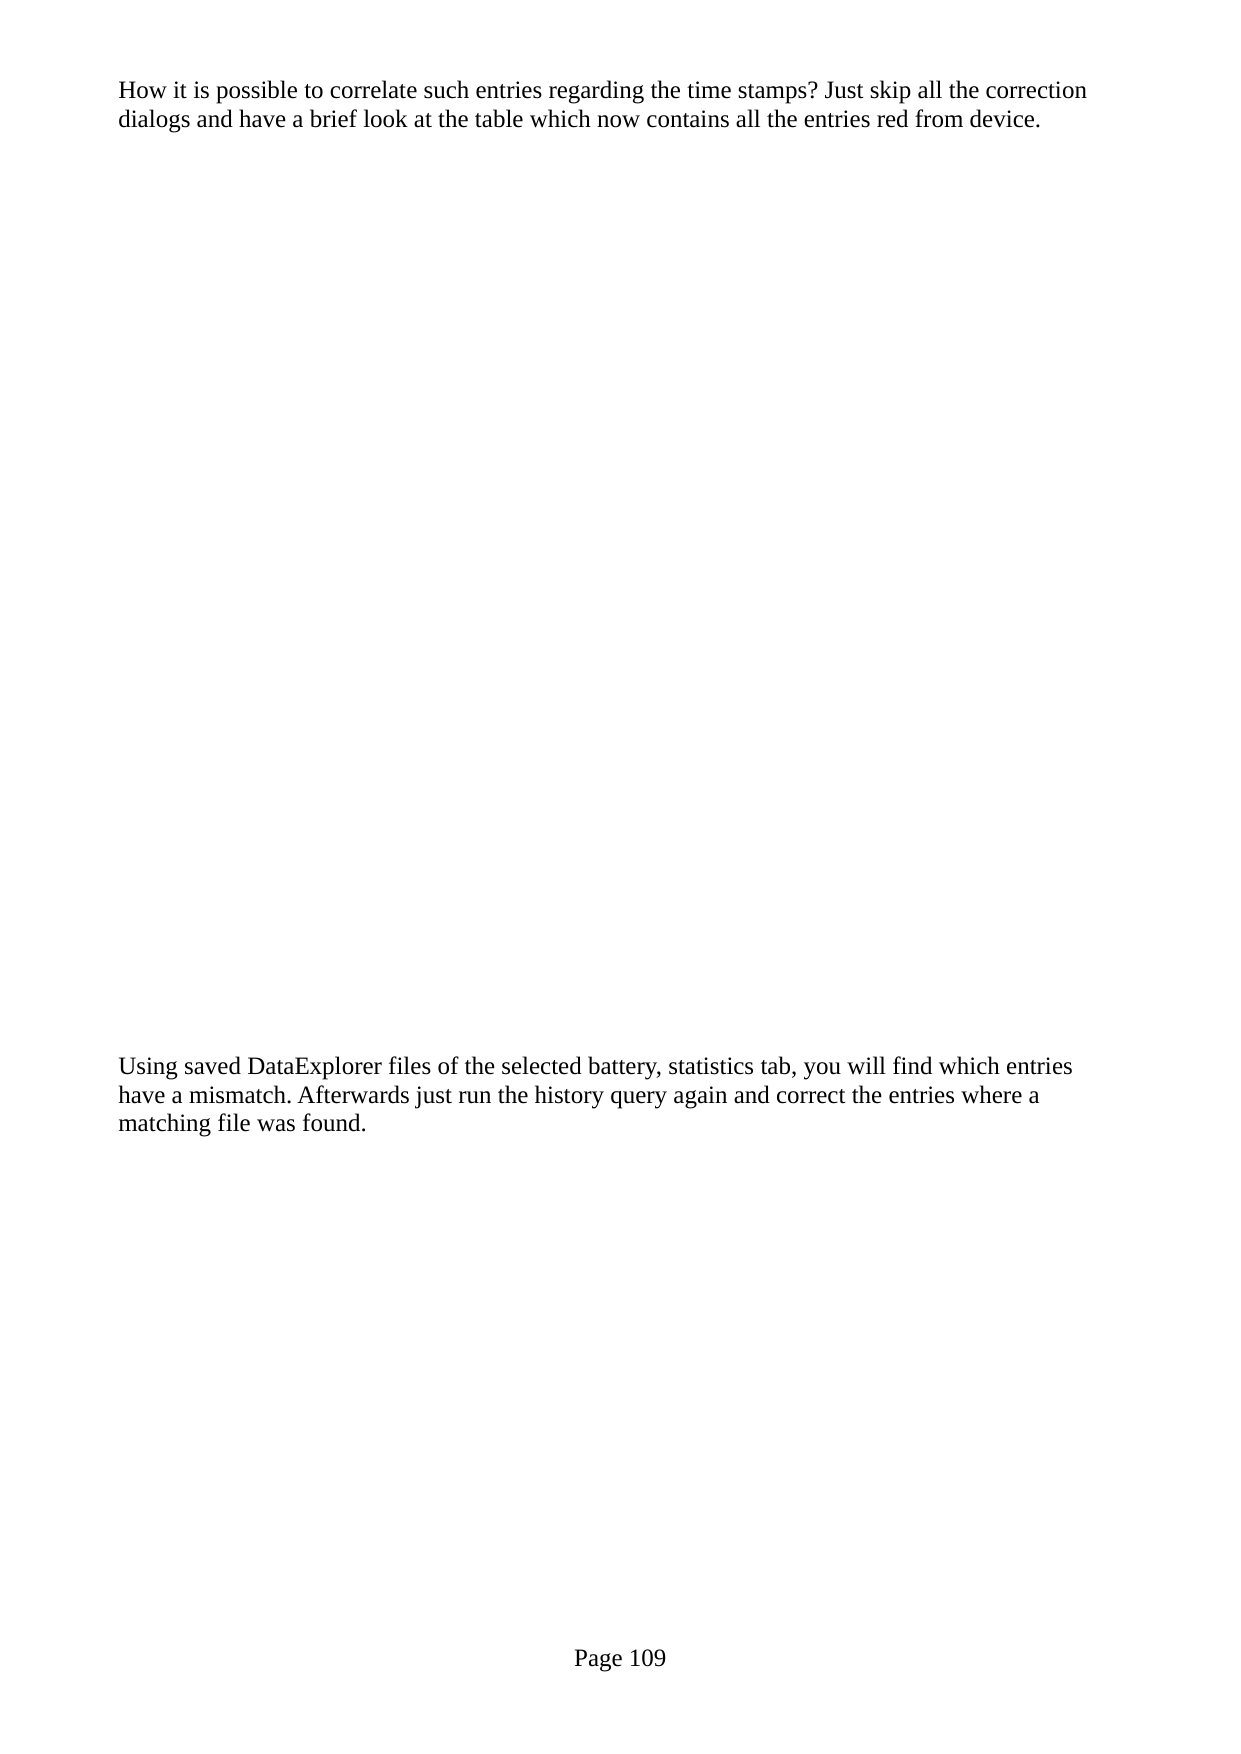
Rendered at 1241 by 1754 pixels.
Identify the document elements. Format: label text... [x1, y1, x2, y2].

text How it is possible to correlate such entries regarding the time stamps? Just skip all the correction dialogs and have a brief look at the table which now contains all the entries red from device. [118, 75, 1122, 132]
text Using saved DataExplorer files of the selected battery, statistics tab, you will find which entries have a mismatch. Afterwards just run the history query again and correct the entries where a matching file was found. [118, 1051, 1122, 1137]
